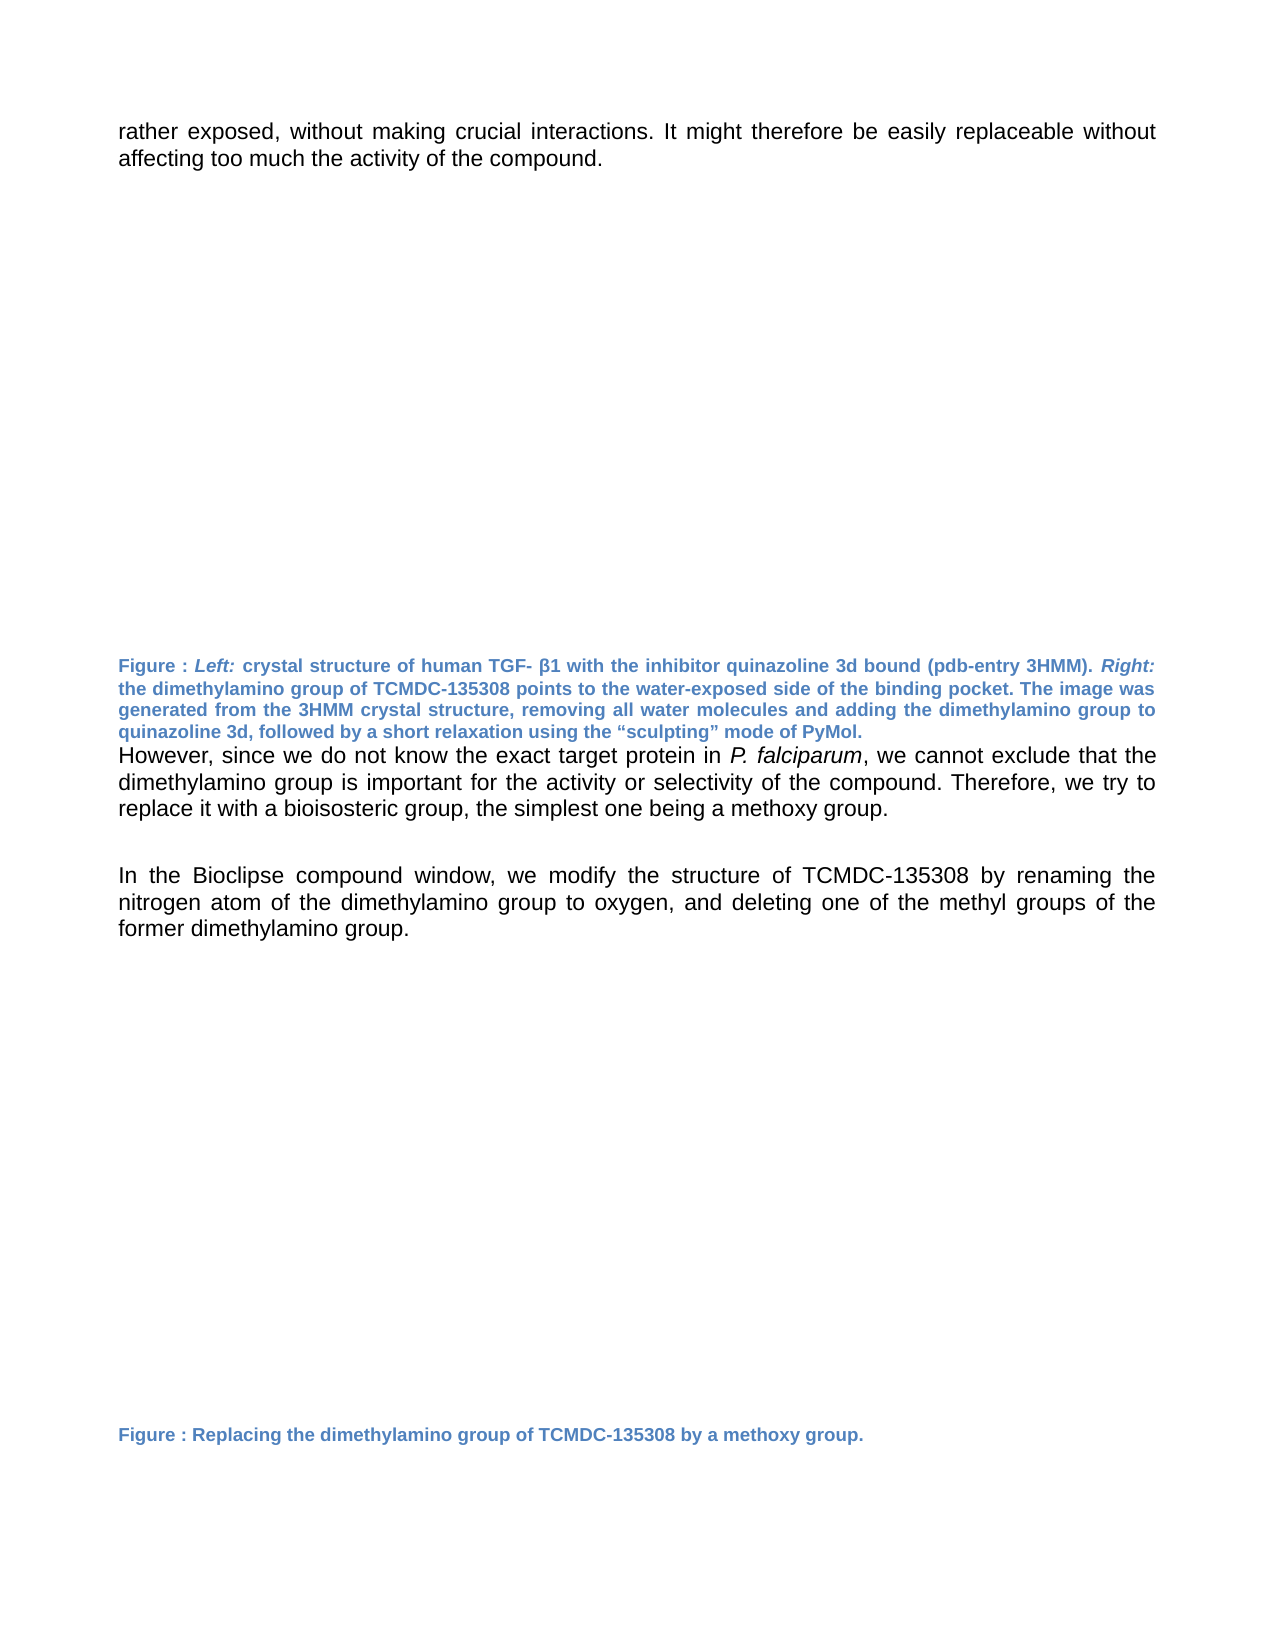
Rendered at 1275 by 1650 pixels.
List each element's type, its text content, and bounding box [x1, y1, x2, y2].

text Figure : Left: crystal structure of human TGF- β1 with the inhibitor quinazoline 3d bound (pdb-entry 3HMM). Right: the dimethylamino group of TCMDC-135308 points to the water-exposed side of the binding pocket. The image was generated from the 3HMM crystal structure, removing all water molecules and adding the dimethylamino group to quinazoline 3d, followed by a short relaxation using the “sculpting” mode of PyMol. [118, 649, 1157, 742]
text rather exposed, without making crucial interactions. It might therefore be easily replaceable without affecting too much the activity of the compound. [118, 118, 1157, 171]
text Figure : Replacing the dimethylamino group of TCMDC-135308 by a methoxy group. [118, 1423, 1157, 1445]
text In the Bioclipse compound window, we modify the structure of TCMDC-135308 by renaming the nitrogen atom of the dimethylamino group to oxygen, and deleting one of the methyl groups of the former dimethylamino group. [118, 862, 1157, 942]
text However, since we do not know the exact target protein in P. falciparum, we cannot exclude that the dimethylamino group is important for the activity or selectivity of the compound. Therefore, we try to replace it with a bioisosteric group, the simplest one being a methoxy group. [118, 742, 1157, 821]
